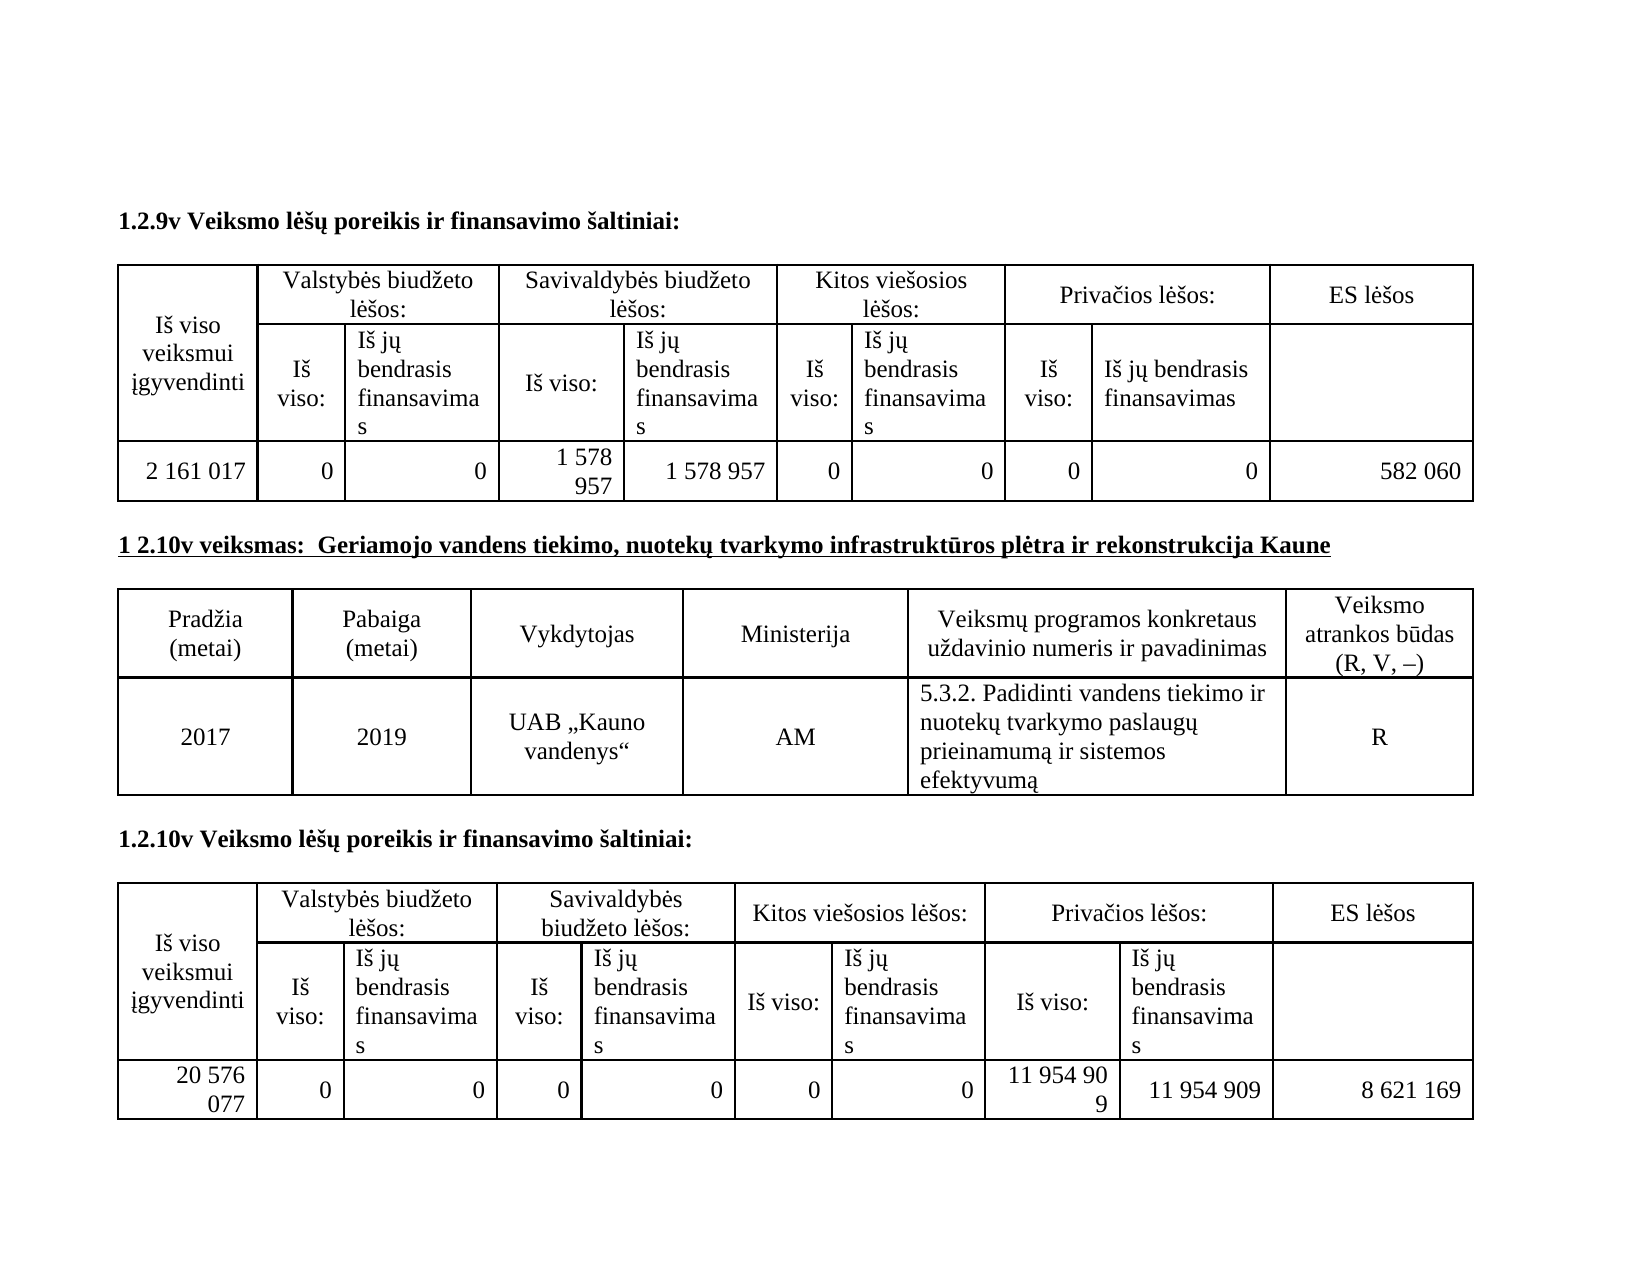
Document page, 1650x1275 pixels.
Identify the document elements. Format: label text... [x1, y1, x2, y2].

table_header Privačios lėšos: [986, 884, 1272, 941]
text 1.2.10v Veiksmo lėšų poreikis ir finansavimo šaltiniai: [118, 824, 1473, 853]
table_cell 0 [583, 1061, 734, 1118]
table_cell 0 [1093, 442, 1269, 500]
table_cell Iš viso: [498, 944, 580, 1058]
table_cell 0 [258, 1061, 343, 1118]
table_cell 0 [1006, 442, 1091, 500]
table_cell Iš jų bendrasis finansavimas [1093, 325, 1269, 440]
table_header Kitos viešosios lėšos: [778, 266, 1004, 323]
table_cell Iš jų bendrasis finansavimas [345, 944, 496, 1058]
table_cell Iš jų bendrasis finansavimas [625, 325, 776, 440]
table_cell 0 [498, 1061, 580, 1118]
table_header Privačios lėšos: [1006, 266, 1269, 323]
table_cell R [1287, 679, 1472, 793]
table_header Pradžia (metai) [119, 590, 291, 676]
table_cell UAB „Kauno vandenys“ [472, 679, 682, 793]
table_cell Iš viso: [258, 944, 343, 1058]
table_cell Iš jų bendrasis finansavimas [1121, 944, 1272, 1058]
table_cell 0 [778, 442, 851, 500]
table_cell 582 060 [1271, 442, 1472, 500]
table_cell Iš viso: [736, 944, 831, 1058]
table_cell 0 [736, 1061, 831, 1118]
table_cell 8 621 169 [1274, 1061, 1472, 1118]
table_header Valstybės biudžeto lėšos: [259, 266, 498, 323]
table_header Kitos viešosios lėšos: [736, 884, 984, 941]
table_cell Iš viso: [259, 325, 344, 440]
table_cell 0 [346, 442, 498, 500]
table_cell [1274, 944, 1472, 1058]
table_header Savivaldybės biudžeto lėšos: [500, 266, 776, 323]
table_cell Iš jų bendrasis finansavimas [583, 944, 734, 1058]
table_cell 0 [833, 1061, 984, 1118]
table_cell Iš viso: [986, 944, 1119, 1058]
table_cell 0 [259, 442, 344, 500]
table_header Veiksmo atrankos būdas (R, V, –) [1287, 590, 1472, 676]
table_cell 20 576 077 [119, 1061, 256, 1118]
table_cell Iš jų bendrasis finansavimas [346, 325, 498, 440]
table_cell AM [684, 679, 907, 793]
table_header Iš viso veiksmui įgyvendinti [119, 884, 256, 1058]
table_cell 2 161 017 [119, 442, 256, 500]
table_cell Iš jų bendrasis finansavimas [833, 944, 984, 1058]
table_cell Iš viso: [1006, 325, 1091, 440]
table_cell 0 [345, 1061, 496, 1118]
text 1.2.9v Veiksmo lėšų poreikis ir finansavimo šaltiniai: [118, 206, 1473, 235]
table_cell 11 954 909 [986, 1061, 1119, 1118]
table_cell Iš viso: [500, 325, 623, 440]
table_header Veiksmų programos konkretaus uždavinio numeris ir pavadinimas [909, 590, 1285, 676]
table_cell 5.3.2. Padidinti vandens tiekimo ir nuotekų tvarkymo paslaugų prieinamumą ir sistemos efektyvumą [909, 679, 1285, 793]
text 1 2.10v veiksmas: Geriamojo vandens tiekimo, nuotekų tvarkymo infrastruktūros plėtra ir rekonstrukcija Kaune [118, 531, 1473, 559]
table_header Vykdytojas [472, 590, 682, 676]
table_header Ministerija [684, 590, 907, 676]
table_header ES lėšos [1274, 884, 1472, 941]
table_header Savivaldybės biudžeto lėšos: [498, 884, 734, 941]
table_header Valstybės biudžeto lėšos: [258, 884, 496, 941]
table_cell 1 578 957 [625, 442, 776, 500]
table_header Pabaiga (metai) [294, 590, 470, 676]
table_header ES lėšos [1271, 266, 1472, 323]
table_cell 0 [853, 442, 1004, 500]
table_header Iš viso veiksmui įgyvendinti [119, 266, 256, 440]
table_cell 1 578 957 [500, 442, 623, 500]
table_cell [1271, 325, 1472, 440]
table_cell 11 954 909 [1121, 1061, 1272, 1118]
table_cell 2017 [119, 679, 291, 793]
table_cell Iš jų bendrasis finansavimas [853, 325, 1004, 440]
table_cell 2019 [294, 679, 470, 793]
table_cell Iš viso: [778, 325, 851, 440]
